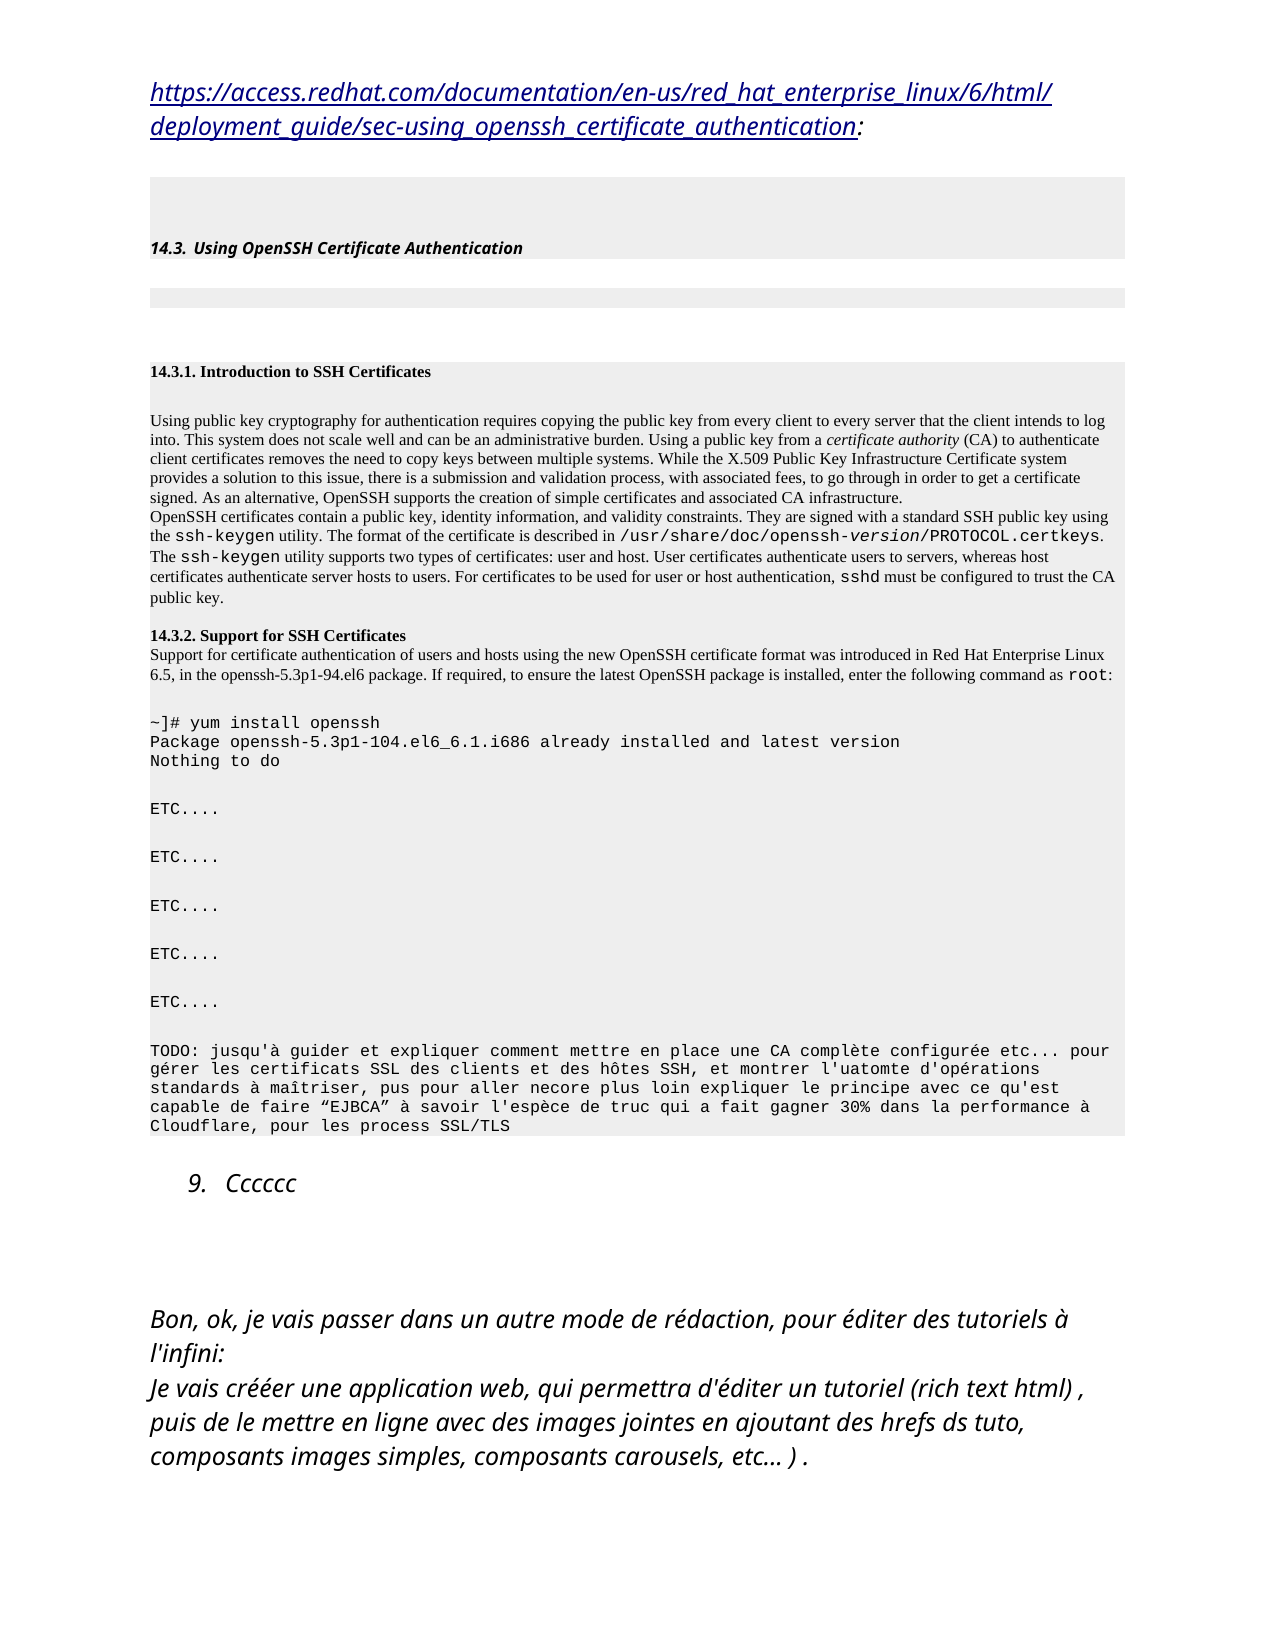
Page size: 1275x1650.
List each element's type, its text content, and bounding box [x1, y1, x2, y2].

text Package openssh-5.3p1-104.el6_6.1.i686 already installed and latest version [150, 733, 1125, 752]
list Cccccc [187, 1166, 1125, 1200]
text Using public key cryptography for authentication requires copying the public key from every client to every server that the client intends to log into. This system does not scale well and can be an administrative burden. Using a public key from a certificate authority (CA) to authenticate client certificates removes the need to copy keys between multiple systems. While the X.509 Public Key Infrastructure Certificate system provides a solution to this issue, there is a submission and validation process, with associated fees, to go through in order to get a certificate signed. As an alternative, OpenSSH supports the creation of simple certificates and associated CA infrastructure. [150, 411, 1125, 507]
subtitle 14.3. Using OpenSSH Certificate Authentication [150, 236, 1125, 259]
text ~]# yum install openssh [150, 714, 1125, 733]
text The ssh-keygen utility supports two types of certificates: user and host. User certificates authenticate users to servers, whereas host certificates authenticate server hosts to users. For certificates to be used for user or host authentication, sshd must be configured to trust the CA public key. [150, 546, 1125, 607]
text ETC.... [150, 945, 1125, 964]
text ETC.... [150, 849, 1125, 868]
text Bon, ok, je vais passer dans un autre mode de rédaction, pour éditer des tutoriels à l'infini: [150, 1302, 1125, 1370]
text ETC.... [150, 897, 1125, 916]
subtitle 14.3.1. Introduction to SSH Certificates [150, 362, 1125, 381]
text ETC.... [150, 800, 1125, 819]
text Support for certificate authentication of users and hosts using the new OpenSSH certificate format was introduced in Red Hat Enterprise Linux 6.5, in the openssh-5.3p1-94.el6 package. If required, to ensure the latest OpenSSH package is installed, enter the following command as root: [150, 645, 1125, 685]
text OpenSSH certificates contain a public key, identity information, and validity constraints. They are signed with a standard SSH public key using the ssh-keygen utility. The format of the certificate is described in /usr/share/doc/openssh-version/PROTOCOL.certkeys. [150, 507, 1125, 546]
text Nothing to do [150, 752, 1125, 771]
subtitle 14.3.2. Support for SSH Certificates [150, 626, 1125, 645]
text Je vais crééer une application web, qui permettra d'éditer un tutoriel (rich text html) , puis de le mettre en ligne avec des images jointes en ajoutant des hrefs ds tuto, composants images simples, composants carousels, etc... ) . [150, 1370, 1125, 1472]
text ETC.... [150, 994, 1125, 1013]
text TODO: jusqu'à guider et expliquer comment mettre en place une CA complète configurée etc... pour gérer les certificats SSL des clients et des hôtes SSH, et montrer l'uatomte d'opérations standards à maîtriser, pus pour aller necore plus loin expliquer le principe avec ce qu'est capable de faire “EJBCA” à savoir l'espèce de truc qui a fait gagner 30% dans la performance à Cloudflare, pour les process SSL/TLS [150, 1042, 1125, 1136]
text https://access.redhat.com/documentation/en-us/red_hat_enterprise_linux/6/html/deployment_guide/sec-using_openssh_certificate_authentication: [150, 75, 1125, 143]
